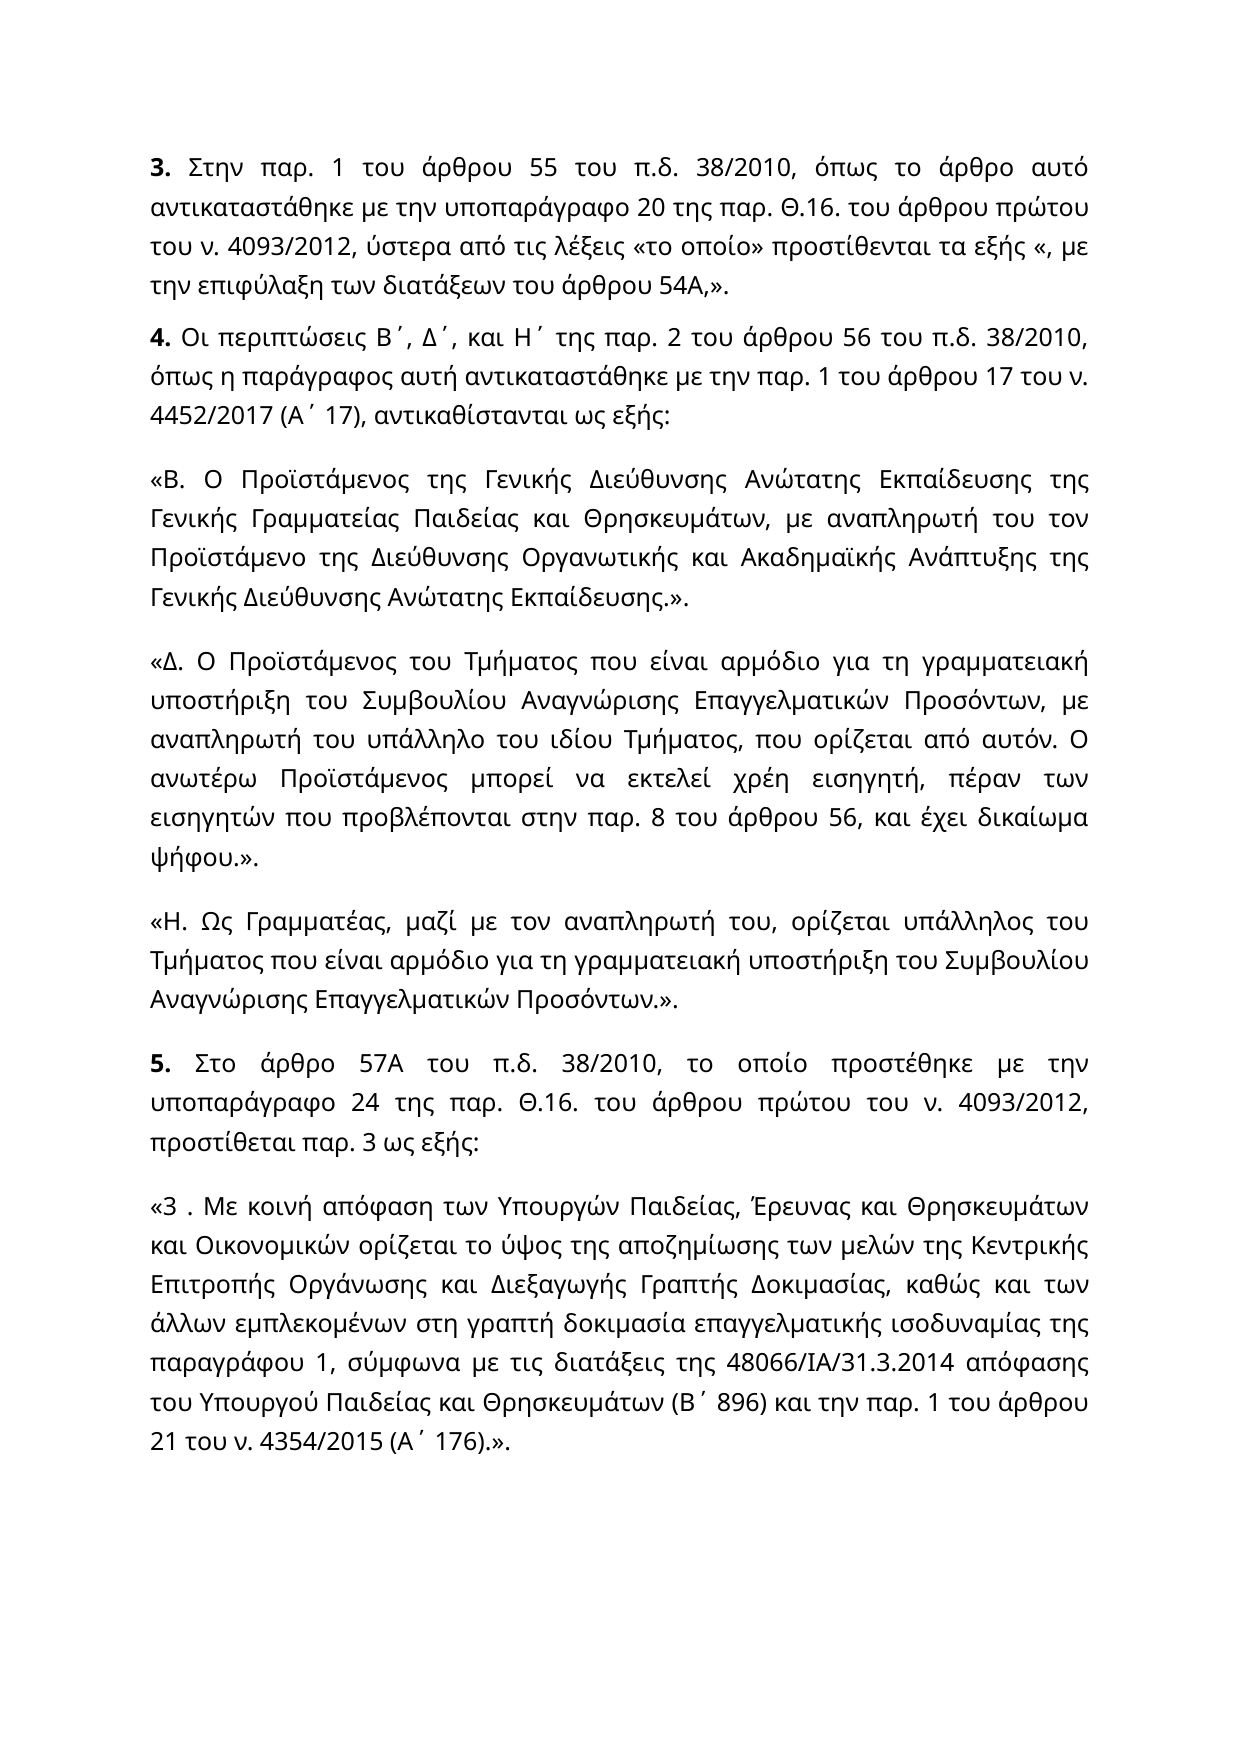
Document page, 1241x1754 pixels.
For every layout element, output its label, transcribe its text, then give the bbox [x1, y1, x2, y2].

text «Δ. Ο Προϊστάμενος του Τμήματος που είναι αρμόδιο για τη γραμματειακή υποστήριξη του Συμβουλίου Αναγνώρισης Επαγγελματικών Προσόντων, με αναπληρωτή του υπάλληλο του ιδίου Τμήματος, που ορίζεται από αυτόν. Ο ανωτέρω Προϊστάμενος μπορεί να εκτελεί χρέη εισηγητή, πέραν των εισηγητών που προβλέπονται στην παρ. 8 του άρθρου 56, και έχει δικαίωμα ψήφου.». [150, 643, 1090, 873]
text «Η. Ως Γραμματέας, μαζί με τον αναπληρωτή του, ορίζεται υπάλληλος του Τμήματος που είναι αρμόδιο για τη γραμματειακή υποστήριξη του Συμβουλίου Αναγνώρισης Επαγγελματικών Προσόντων.». [150, 903, 1090, 1016]
text 3. Στην παρ. 1 του άρθρου 55 του π.δ. 38/2010, όπως το άρθρο αυτό αντικαταστάθηκε με την υποπαράγραφο 20 της παρ. Θ.16. του άρθρου πρώτου του ν. 4093/2012, ύστερα από τις λέξεις «το οποίο» προστίθενται τα εξής «, με την επιφύλαξη των διατάξεων του άρθρου 54Α,». [150, 150, 1090, 302]
text «3 . Με κοινή απόφαση των Υπουργών Παιδείας, Έρευνας και Θρησκευμάτων και Οικονομικών ορίζεται το ύψος της αποζημίωσης των μελών της Κεντρικής Επιτροπής Οργάνωσης και Διεξαγωγής Γραπτής Δοκιμασίας, καθώς και των άλλων εμπλεκομένων στη γραπτή δοκιμασία επαγγελματικής ισοδυναμίας της παραγράφου 1, σύμφωνα με τις διατάξεις της 48066/ΙΑ/31.3.2014 απόφασης του Υπουργού Παιδείας και Θρησκευμάτων (Β΄ 896) και την παρ. 1 του άρθρου 21 του ν. 4354/2015 (Α΄ 176).». [150, 1188, 1090, 1457]
text 5. Στο άρθρο 57Α του π.δ. 38/2010, το οποίο προστέθηκε με την υποπαράγραφο 24 της παρ. Θ.16. του άρθρου πρώτου του ν. 4093/2012, προστίθεται παρ. 3 ως εξής: [150, 1046, 1090, 1158]
text «Β. Ο Προϊστάμενος της Γενικής Διεύθυνσης Ανώτατης Εκπαίδευσης της Γενικής Γραμματείας Παιδείας και Θρησκευμάτων, με αναπληρωτή του τον Προϊστάμενο της Διεύθυνσης Οργανωτικής και Ακαδημαϊκής Ανάπτυξης της Γενικής Διεύθυνσης Ανώτατης Εκπαίδευσης.». [150, 462, 1090, 613]
text 4. Οι περιπτώσεις Β΄, Δ΄, και Η΄ της παρ. 2 του άρθρου 56 του π.δ. 38/2010, όπως η παράγραφος αυτή αντικαταστάθηκε με την παρ. 1 του άρθρου 17 του ν. 4452/2017 (Α΄ 17), αντικαθίστανται ως εξής: [150, 319, 1090, 432]
